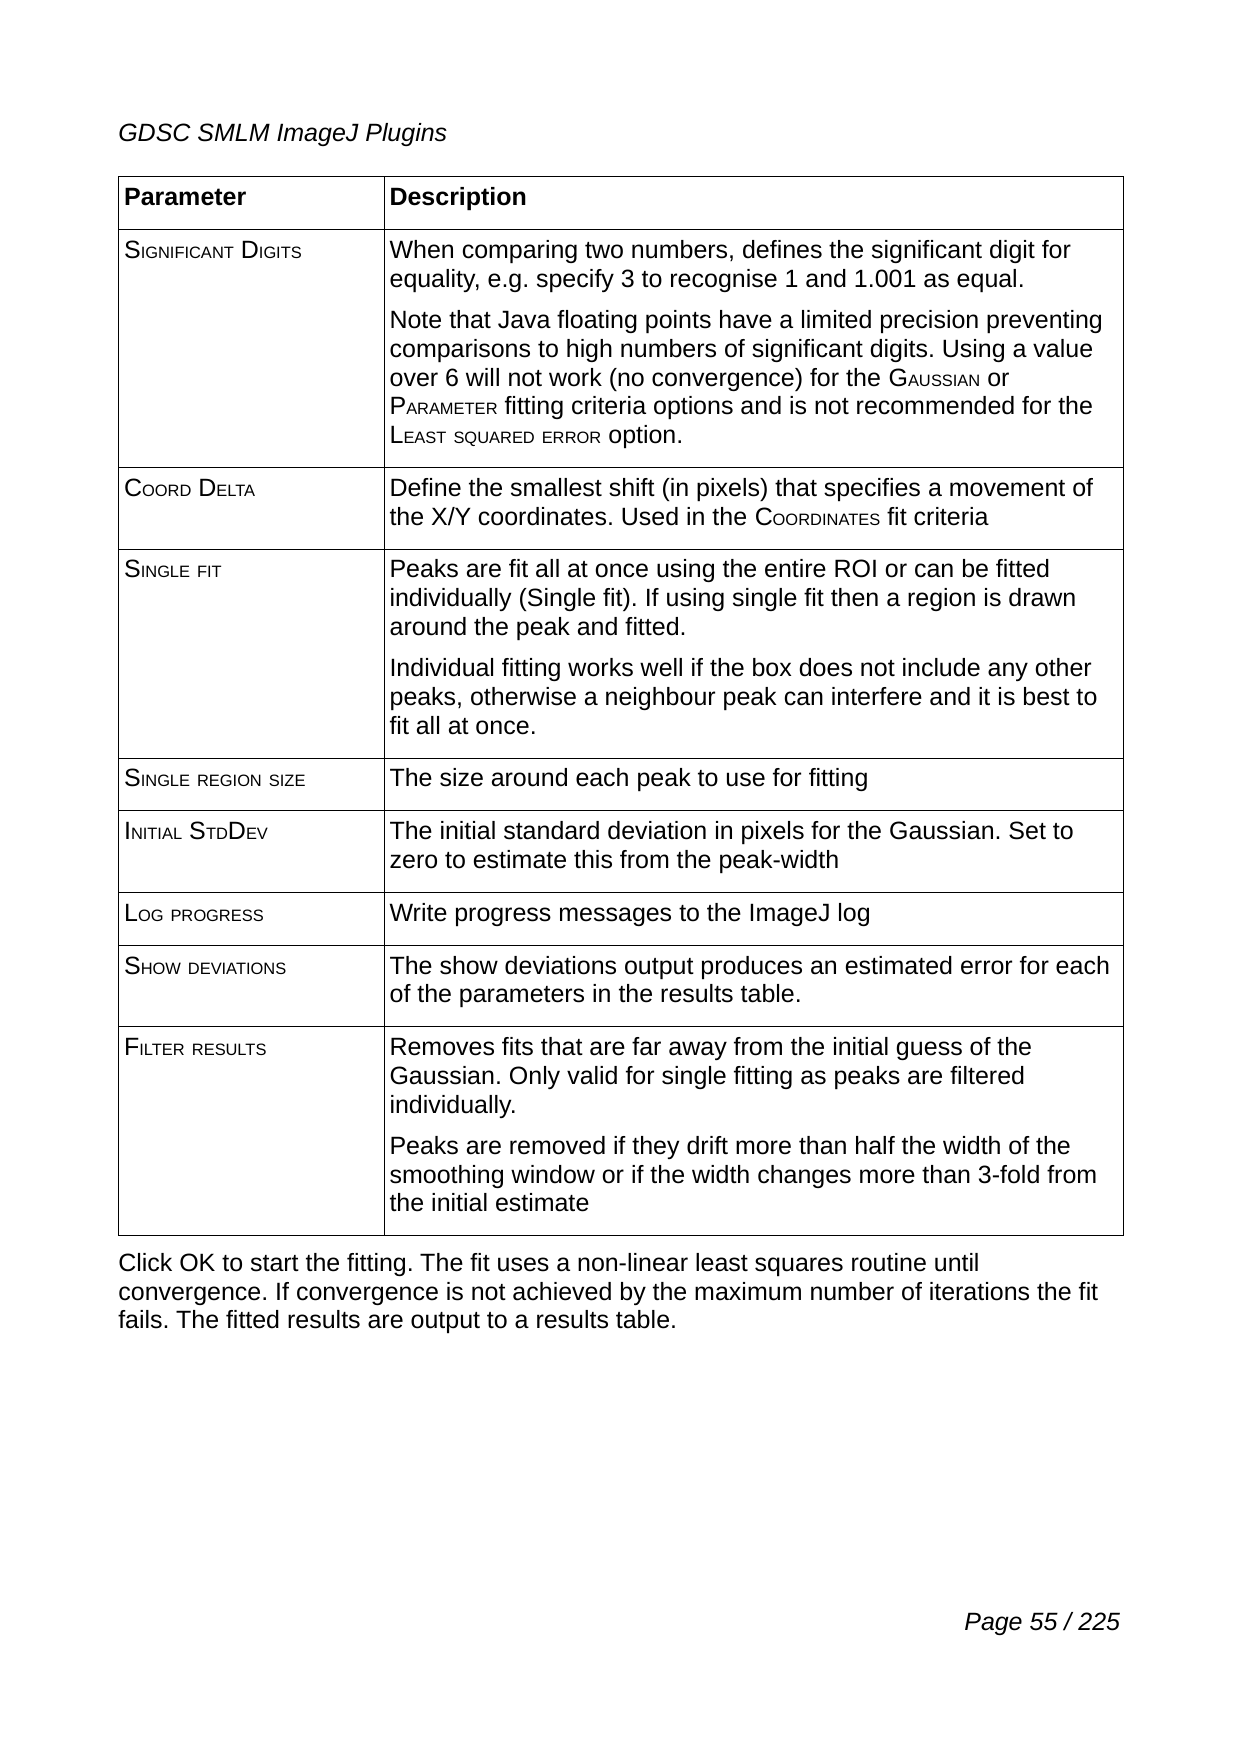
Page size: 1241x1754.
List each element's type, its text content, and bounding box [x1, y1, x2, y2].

table_header Description [385, 177, 1123, 229]
table_cell Define the smallest shift (in pixels) that specifies a movement of the X/Y coordinates. Used in the Coordinates fit criteria [385, 468, 1123, 548]
table_cell Filter results [119, 1027, 384, 1235]
table_cell When comparing two numbers, defines the significant digit for equality, e.g. specify 3 to recognise 1 and 1.001 as equal. Note that Java floating points have a limited precision preventing comparisons to high numbers of significant digits. Using a value over 6 will not work (no convergence) for the Gaussian or Parameter fitting criteria options and is not recommended for the Least squared error option. [385, 230, 1123, 467]
text Click OK to start the fitting. The fit uses a non-linear least squares routine until convergence. If convergence is not achieved by the maximum number of iterations the fit fails. The fitted results are output to a results table. [118, 1248, 1122, 1334]
table_cell Coord Delta [119, 468, 384, 548]
table_cell Peaks are fit all at once using the entire ROI or can be fitted individually (Single fit). If using single fit then a region is drawn around the peak and fitted. Individual fitting works well if the box does not include any other peaks, otherwise a neighbour peak can interfere and it is best to fit all at once. [385, 550, 1123, 758]
table_cell Single region size [119, 759, 384, 810]
table_cell Write progress messages to the ImageJ log [385, 893, 1123, 945]
table_cell The show deviations output produces an estimated error for each of the parameters in the results table. [385, 946, 1123, 1026]
table_cell Log progress [119, 893, 384, 945]
table_cell The size around each peak to use for fitting [385, 759, 1123, 810]
table_header Parameter [119, 177, 384, 229]
table_cell Initial StdDev [119, 811, 384, 892]
table_cell Single fit [119, 550, 384, 758]
table_cell Significant Digits [119, 230, 384, 467]
table_cell Removes fits that are far away from the initial guess of the Gaussian. Only valid for single fitting as peaks are filtered individually. Peaks are removed if they drift more than half the width of the smoothing window or if the width changes more than 3-fold from the initial estimate [385, 1027, 1123, 1235]
table_cell Show deviations [119, 946, 384, 1026]
table_cell The initial standard deviation in pixels for the Gaussian. Set to zero to estimate this from the peak-width [385, 811, 1123, 892]
